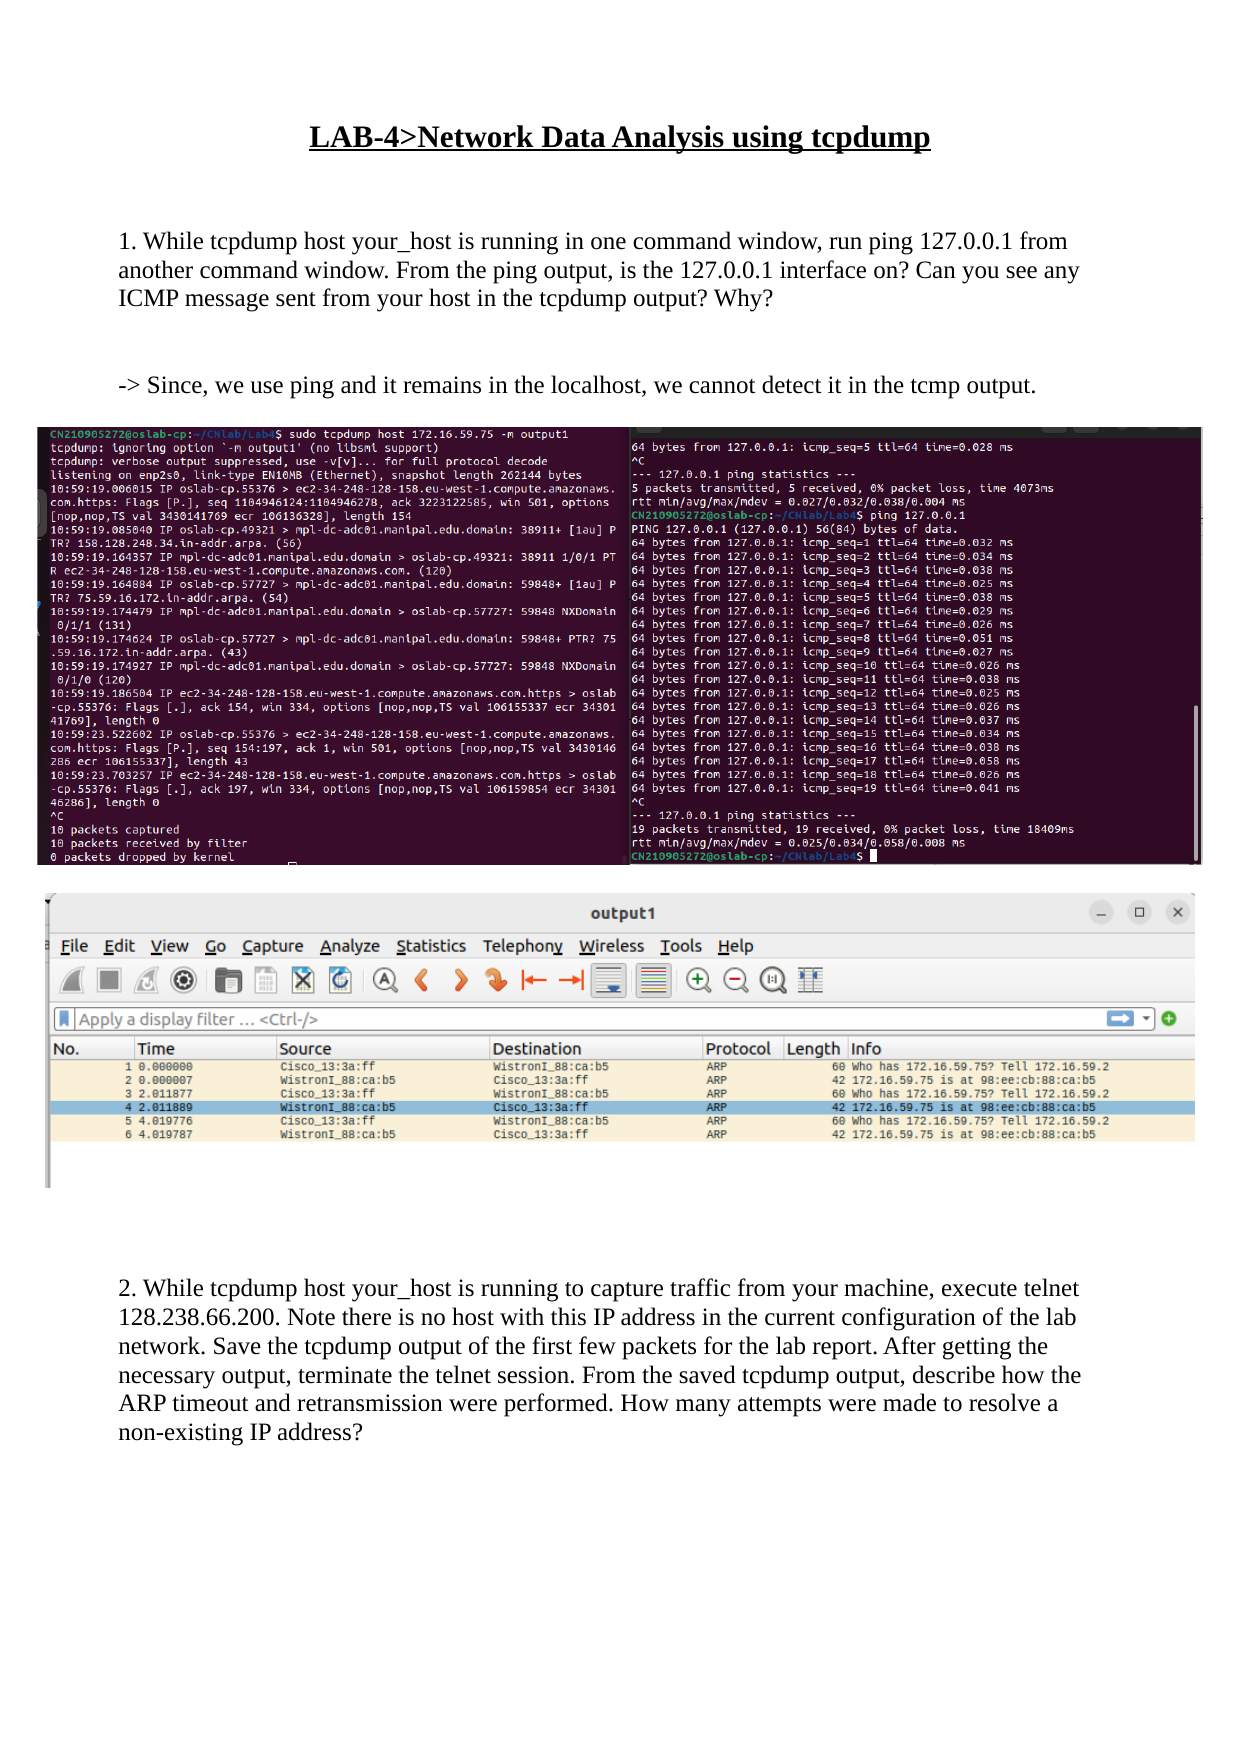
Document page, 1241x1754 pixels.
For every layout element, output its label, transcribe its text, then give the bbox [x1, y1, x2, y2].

picture [37, 427, 1203, 865]
text 1. While tcpdump host your_host is running in one command window, run ping 127.0.0.1 from [118, 226, 1122, 255]
text network. Save the tcpdump output of the first few packets for the lab report. After getting the [118, 1331, 1122, 1360]
text non-existing IP address? [118, 1417, 1122, 1446]
picture [45, 893, 1195, 1188]
text 128.238.66.200. Note there is no host with this IP address in the current configuration of the lab [118, 1302, 1122, 1331]
text LAB-4>Network Data Analysis using tcpdump [118, 118, 1122, 154]
text -> Since, we use ping and it remains in the localhost, we cannot detect it in the tcmp output. [118, 370, 1122, 398]
text ARP timeout and retransmission were performed. How many attempts were made to resolve a [118, 1388, 1122, 1417]
text 2. While tcpdump host your_host is running to capture traffic from your machine, execute telnet [118, 1273, 1122, 1302]
text necessary output, terminate the telnet session. From the saved tcpdump output, describe how the [118, 1360, 1122, 1388]
text another command window. From the ping output, is the 127.0.0.1 interface on? Can you see any [118, 255, 1122, 283]
text ICMP message sent from your host in the tcpdump output? Why? [118, 283, 1122, 312]
